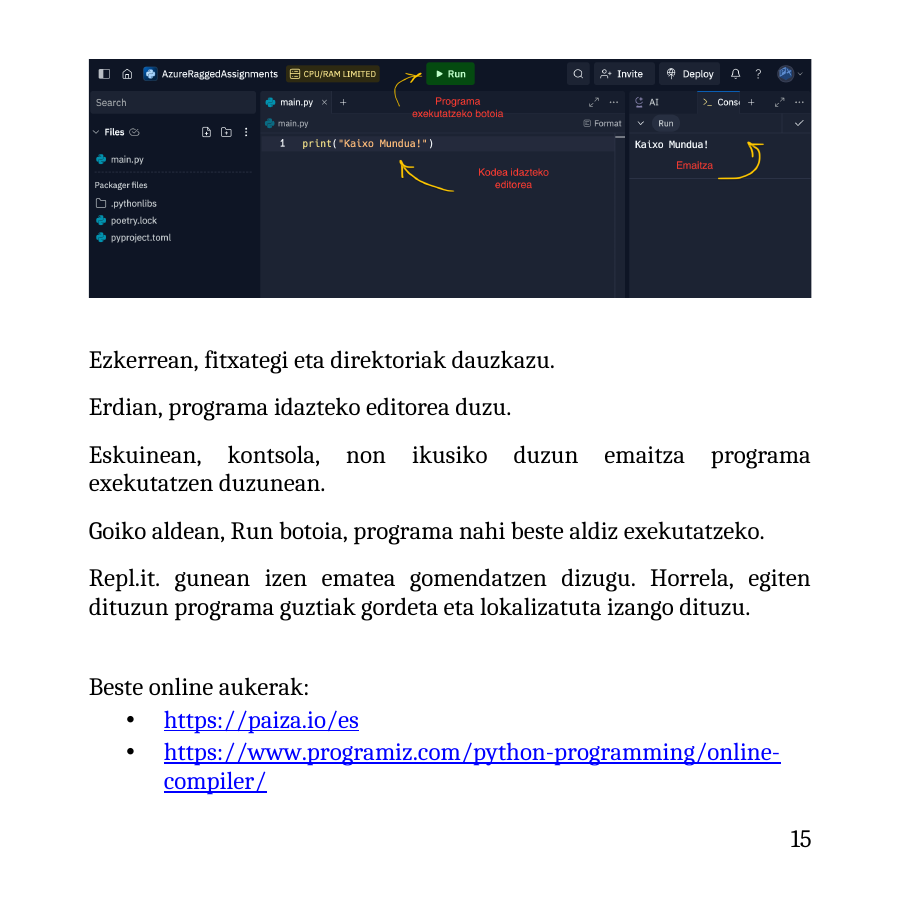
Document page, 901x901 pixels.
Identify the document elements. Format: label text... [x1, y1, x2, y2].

text Goiko aldean, Run botoia, programa nahi beste aldiz exekutatzeko. [89, 517, 811, 546]
text Ezkerrean, fitxategi eta direktoriak dauzkazu. [89, 346, 811, 374]
text Erdian, programa idazteko editorea duzu. [89, 393, 811, 422]
list https://www.programiz.com/python-programming/online-compiler/ [126, 738, 811, 796]
picture [88, 59, 812, 298]
text Eskuinean, kontsola, non ikusiko duzun emaitza programa exekutatzen duzunean. [89, 441, 811, 498]
list https://paiza.io/es [126, 706, 811, 734]
text Repl.it. gunean izen ematea gomendatzen dizugu. Horrela, egiten dituzun programa guztiak gordeta eta lokalizatuta izango dituzu. [89, 564, 811, 622]
text Beste online aukerak: [89, 673, 811, 702]
